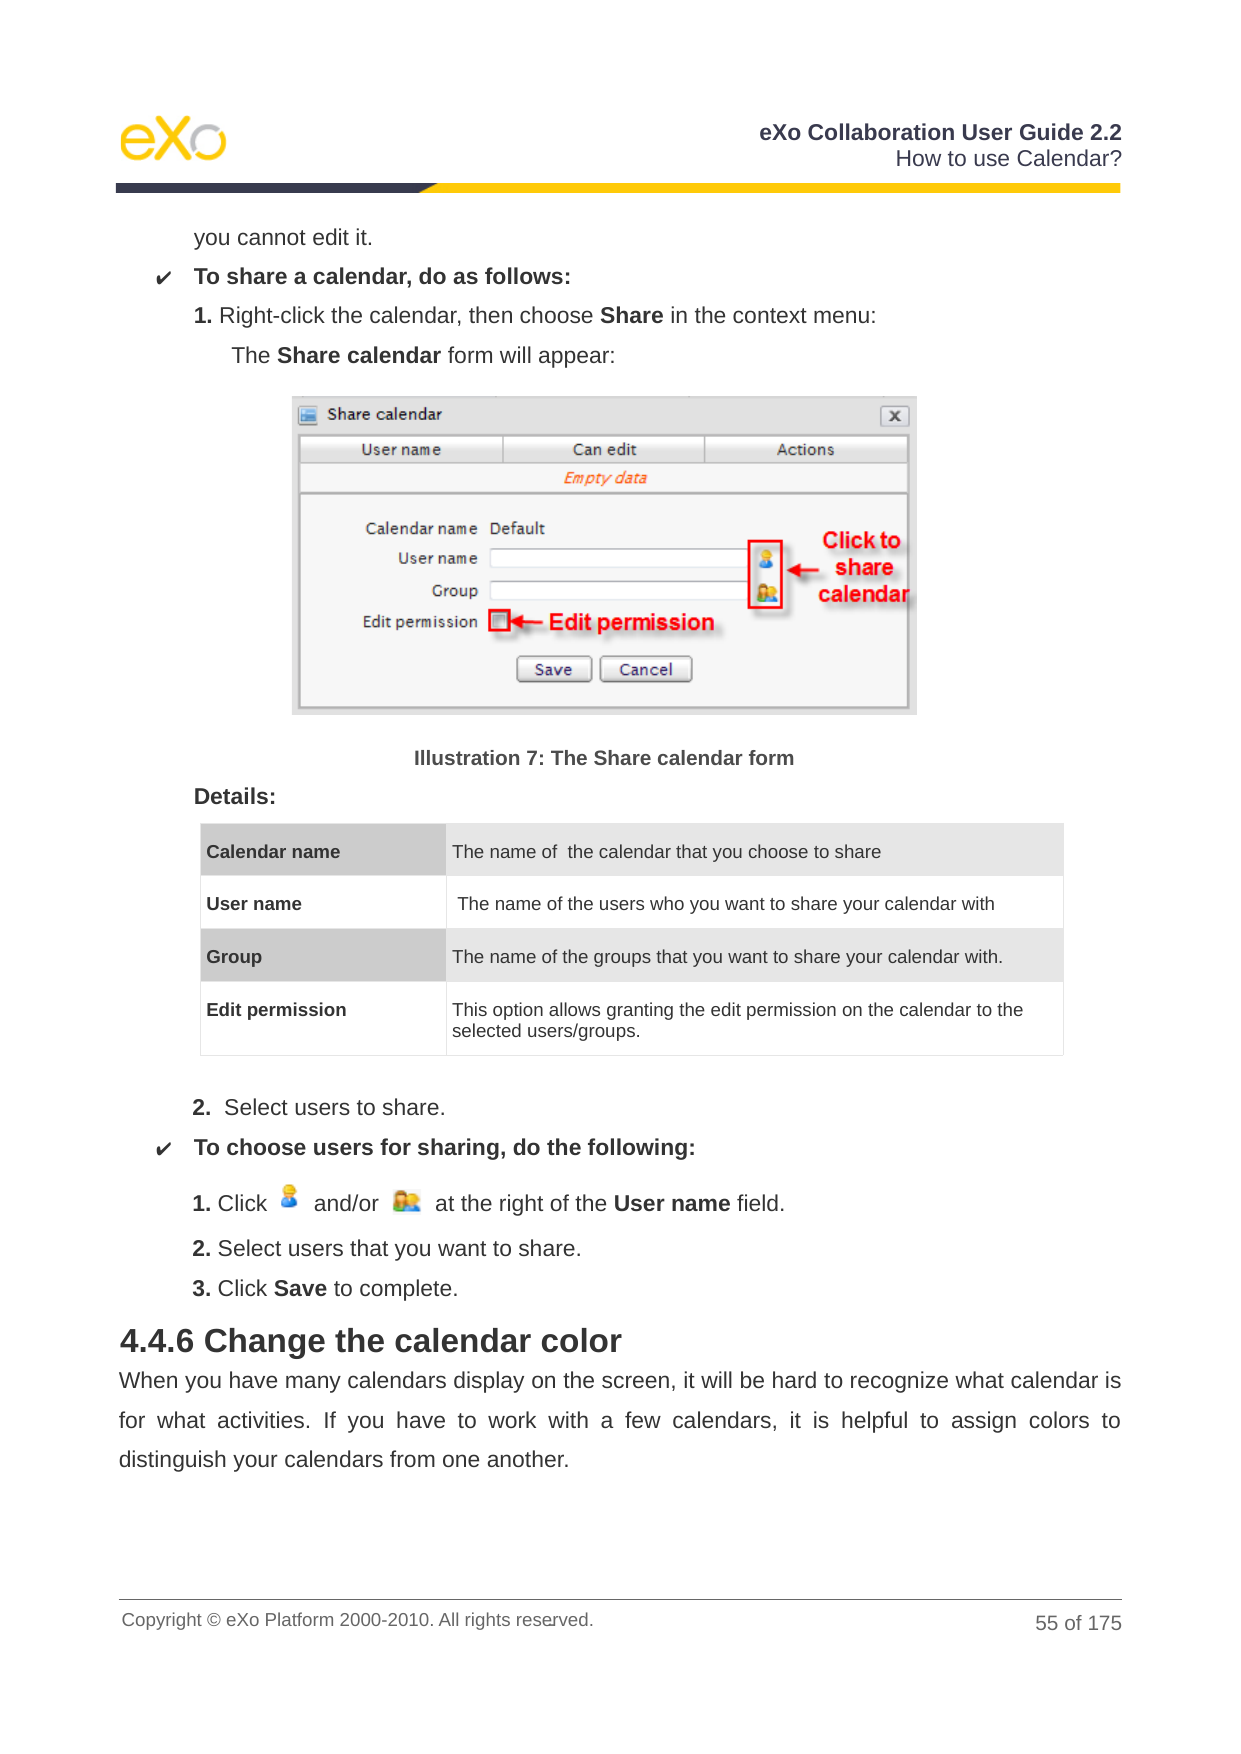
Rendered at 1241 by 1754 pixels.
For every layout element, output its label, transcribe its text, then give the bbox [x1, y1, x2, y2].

table_cell Group [201, 929, 446, 981]
list To share a calendar, do as follows: [156, 263, 1122, 289]
text When you have many calendars display on the screen, it will be hard to recognize what calendar is for what activities. If you have to work with a few calendars, it is helpful to assign colors to distinguish your calendars from one another. [118, 1367, 1122, 1473]
list 1. Right-click the calendar, then choose Share in the context menu: [156, 302, 1122, 329]
table_cell Edit permission [201, 982, 446, 1055]
list 3. Click Save to complete. [154, 1274, 1122, 1301]
list To choose users for sharing, do the following: [156, 1134, 1122, 1160]
table_cell The name of the groups that you want to share your calendar with. [447, 929, 1063, 981]
table_cell This option allows granting the edit permission on the calendar to the selected users/groups. [447, 982, 1063, 1055]
list 1. Click and/or at the right of the User name field. [154, 1173, 1122, 1222]
list 2. Select users that you want to share. [154, 1235, 1122, 1261]
list The Share calendar form will appear: [193, 342, 1122, 368]
subtitle Change the calendar color [118, 1322, 1122, 1360]
picture [115, 183, 1121, 193]
table_header The name of the calendar that you choose to share [447, 824, 1063, 875]
list Illustration 7: The Share calendar form [292, 715, 917, 770]
picture [281, 1180, 307, 1214]
table_header Calendar name [201, 824, 446, 875]
table_cell User name [201, 876, 446, 928]
picture [392, 1189, 422, 1215]
picture [120, 115, 227, 161]
list you cannot edit it. [156, 223, 1122, 250]
list 2. Select users to share. [154, 1094, 1122, 1121]
picture [291, 396, 917, 715]
table_cell The name of the users who you want to share your calendar with [447, 876, 1063, 928]
list Details: [156, 381, 1122, 809]
